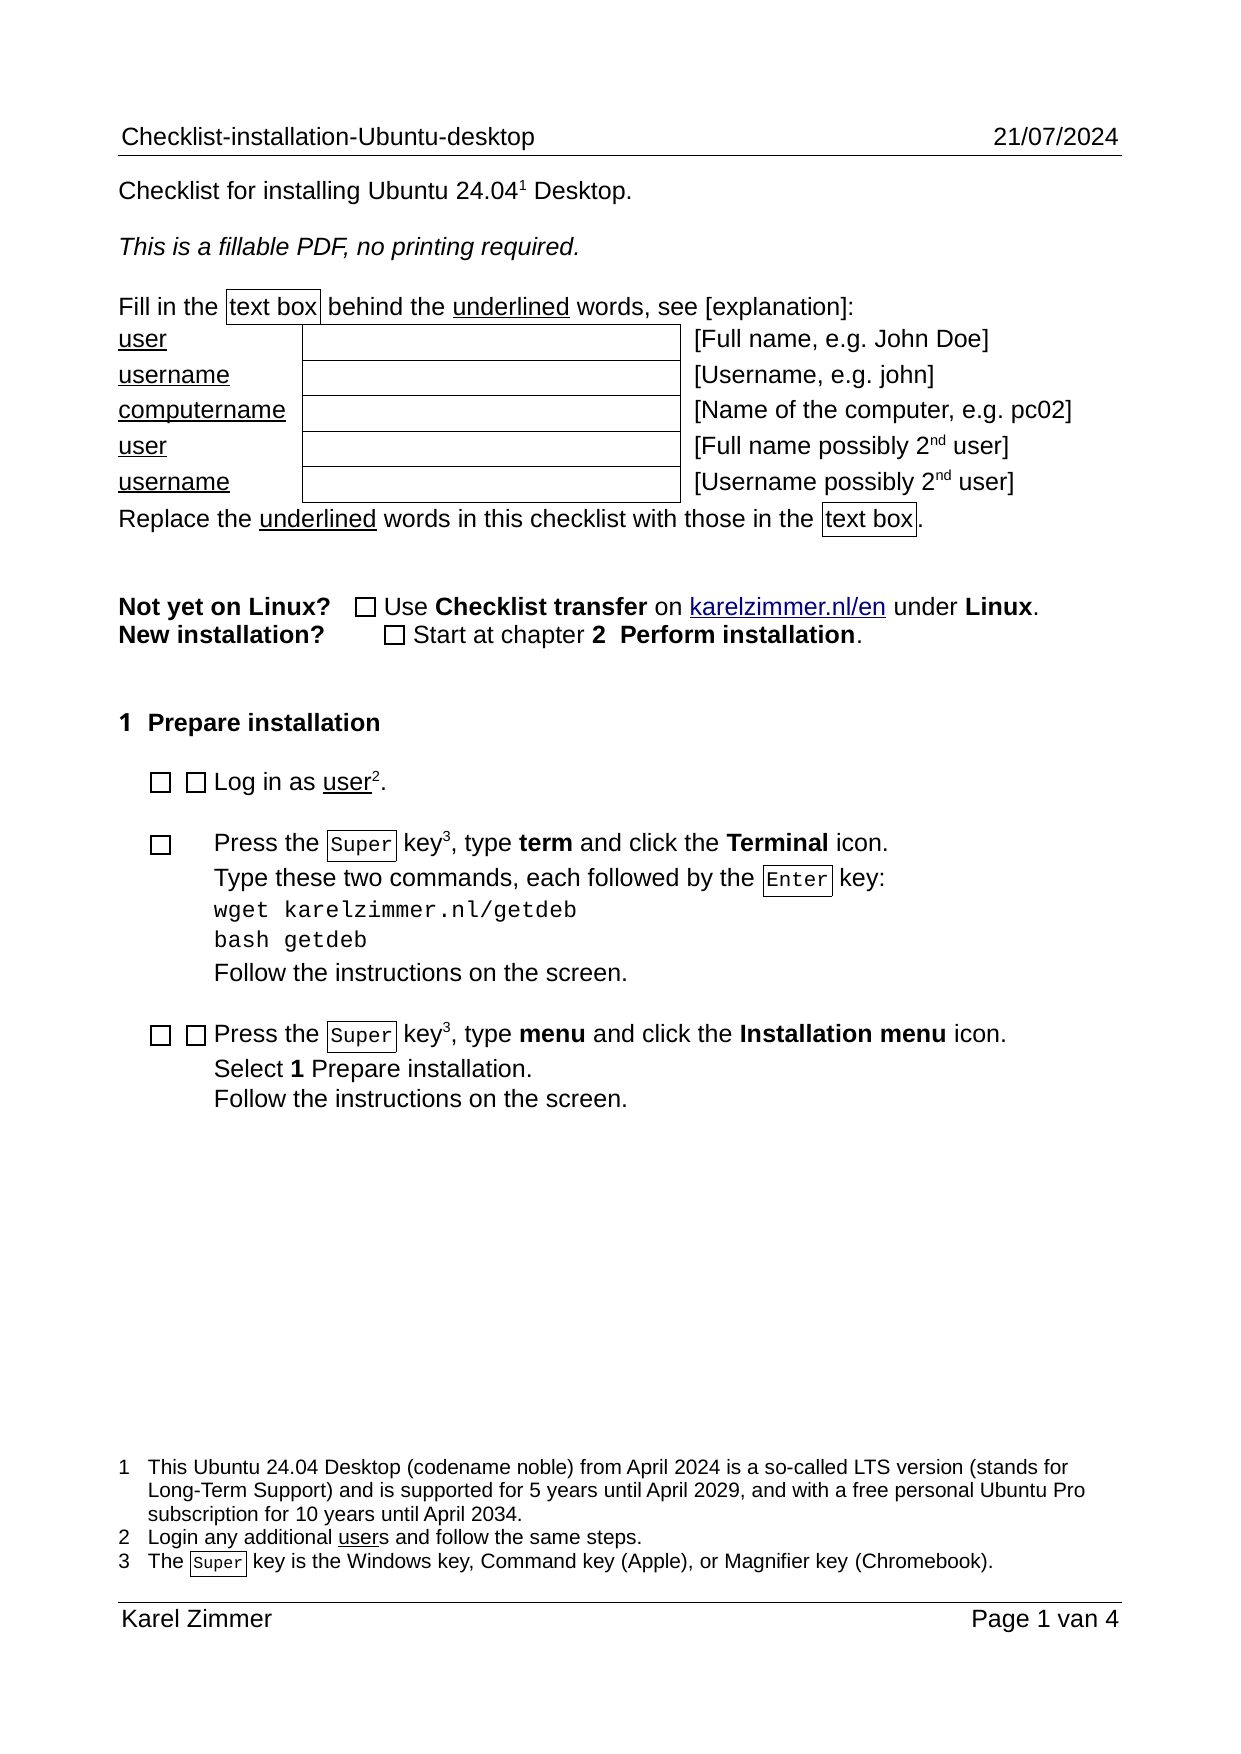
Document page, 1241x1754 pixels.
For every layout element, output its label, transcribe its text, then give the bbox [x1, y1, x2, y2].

table_header [142, 767, 177, 797]
text USERname [118, 360, 302, 395]
table_cell [142, 958, 177, 988]
table_cell [142, 928, 177, 958]
table_cell [142, 798, 177, 828]
table_cell [118, 1084, 142, 1114]
text [Username possibly 2nd user] [681, 466, 1122, 502]
table_cell [142, 988, 177, 1018]
table_header [177, 767, 213, 797]
table_cell [177, 863, 213, 897]
table_cell Press the Super key3, type menu and click the Installation menu icon. [213, 1019, 1122, 1053]
text text box [823, 503, 916, 536]
table_cell Select 1 Prepare installation. [213, 1053, 1122, 1084]
text behind the underlined words, see [explanation]: [321, 289, 1122, 324]
list Prepare installation [118, 705, 1122, 739]
text USER [118, 431, 302, 466]
text . [917, 502, 1122, 537]
text This is a fillable PDF, no printing required. [118, 233, 1122, 261]
table_cell Press the Super key, type term and click the Terminal icon. [213, 828, 1122, 862]
table_cell [213, 988, 1122, 1018]
table_cell [177, 798, 213, 828]
table_cell [177, 1053, 213, 1084]
table_cell [118, 863, 142, 897]
table_cell Follow the instructions on the screen. [213, 1084, 1122, 1114]
text COMPUTERNAme [118, 395, 302, 431]
table_cell [118, 897, 142, 928]
table_cell [177, 988, 213, 1018]
text user [118, 324, 302, 360]
text [Name of the computer, e.g. pc02] [681, 395, 1122, 431]
table_cell Type these two commands, each followed by the Enter key: [213, 863, 1122, 897]
table_cell [213, 798, 1122, 828]
text text box [227, 290, 320, 324]
table_cell bash getdeb [213, 928, 1122, 958]
table_cell wget karelzimmer.nl/getdeb [213, 897, 1122, 928]
table_cell [142, 897, 177, 928]
text [Full name possibly 2nd user] [681, 431, 1122, 466]
table_cell [142, 1084, 177, 1114]
table_cell [177, 828, 213, 862]
table_cell [142, 863, 177, 897]
table_cell [118, 928, 142, 958]
table_header Log in as USER. [213, 767, 1122, 797]
table_cell [118, 958, 142, 988]
table_cell [118, 988, 142, 1018]
table_cell [118, 1019, 142, 1053]
table_cell [177, 1019, 213, 1053]
table_cell [118, 828, 142, 862]
table_cell [142, 828, 177, 862]
text Fill in the [118, 289, 226, 324]
text This Ubuntu 24.04 Desktop (codename noble) from April 2024 is a so-called LTS version (stands for Long-Term Support) and is supported for 5 years until April 2029, and with a free personal Ubuntu Pro subscription for 10 years until April 2034. [118, 1455, 1122, 1526]
table_cell [177, 1084, 213, 1114]
table_cell [118, 798, 142, 828]
table_cell [118, 1053, 142, 1084]
table_cell Follow the instructions on the screen. [213, 958, 1122, 988]
table_cell [142, 1053, 177, 1084]
text Replace the underlined words in this checklist with those in the [118, 502, 822, 537]
text [Username, e.g. john] [681, 360, 1122, 395]
text Checklist for installing Ubuntu 24.04 Desktop. [118, 177, 1122, 205]
text [Full name, e.g. John Doe] [681, 324, 1122, 360]
table_cell [177, 958, 213, 988]
table_header [118, 767, 142, 797]
table_cell [142, 1019, 177, 1053]
table_cell [177, 928, 213, 958]
text New installation? Start at chapter 2 Perform installation. [118, 621, 1122, 649]
table_cell [177, 897, 213, 928]
text Not yet on Linux? Use Checklist transfer on karelzimmer.nl/en under Linux. [118, 593, 1122, 621]
text USERName [118, 466, 302, 502]
